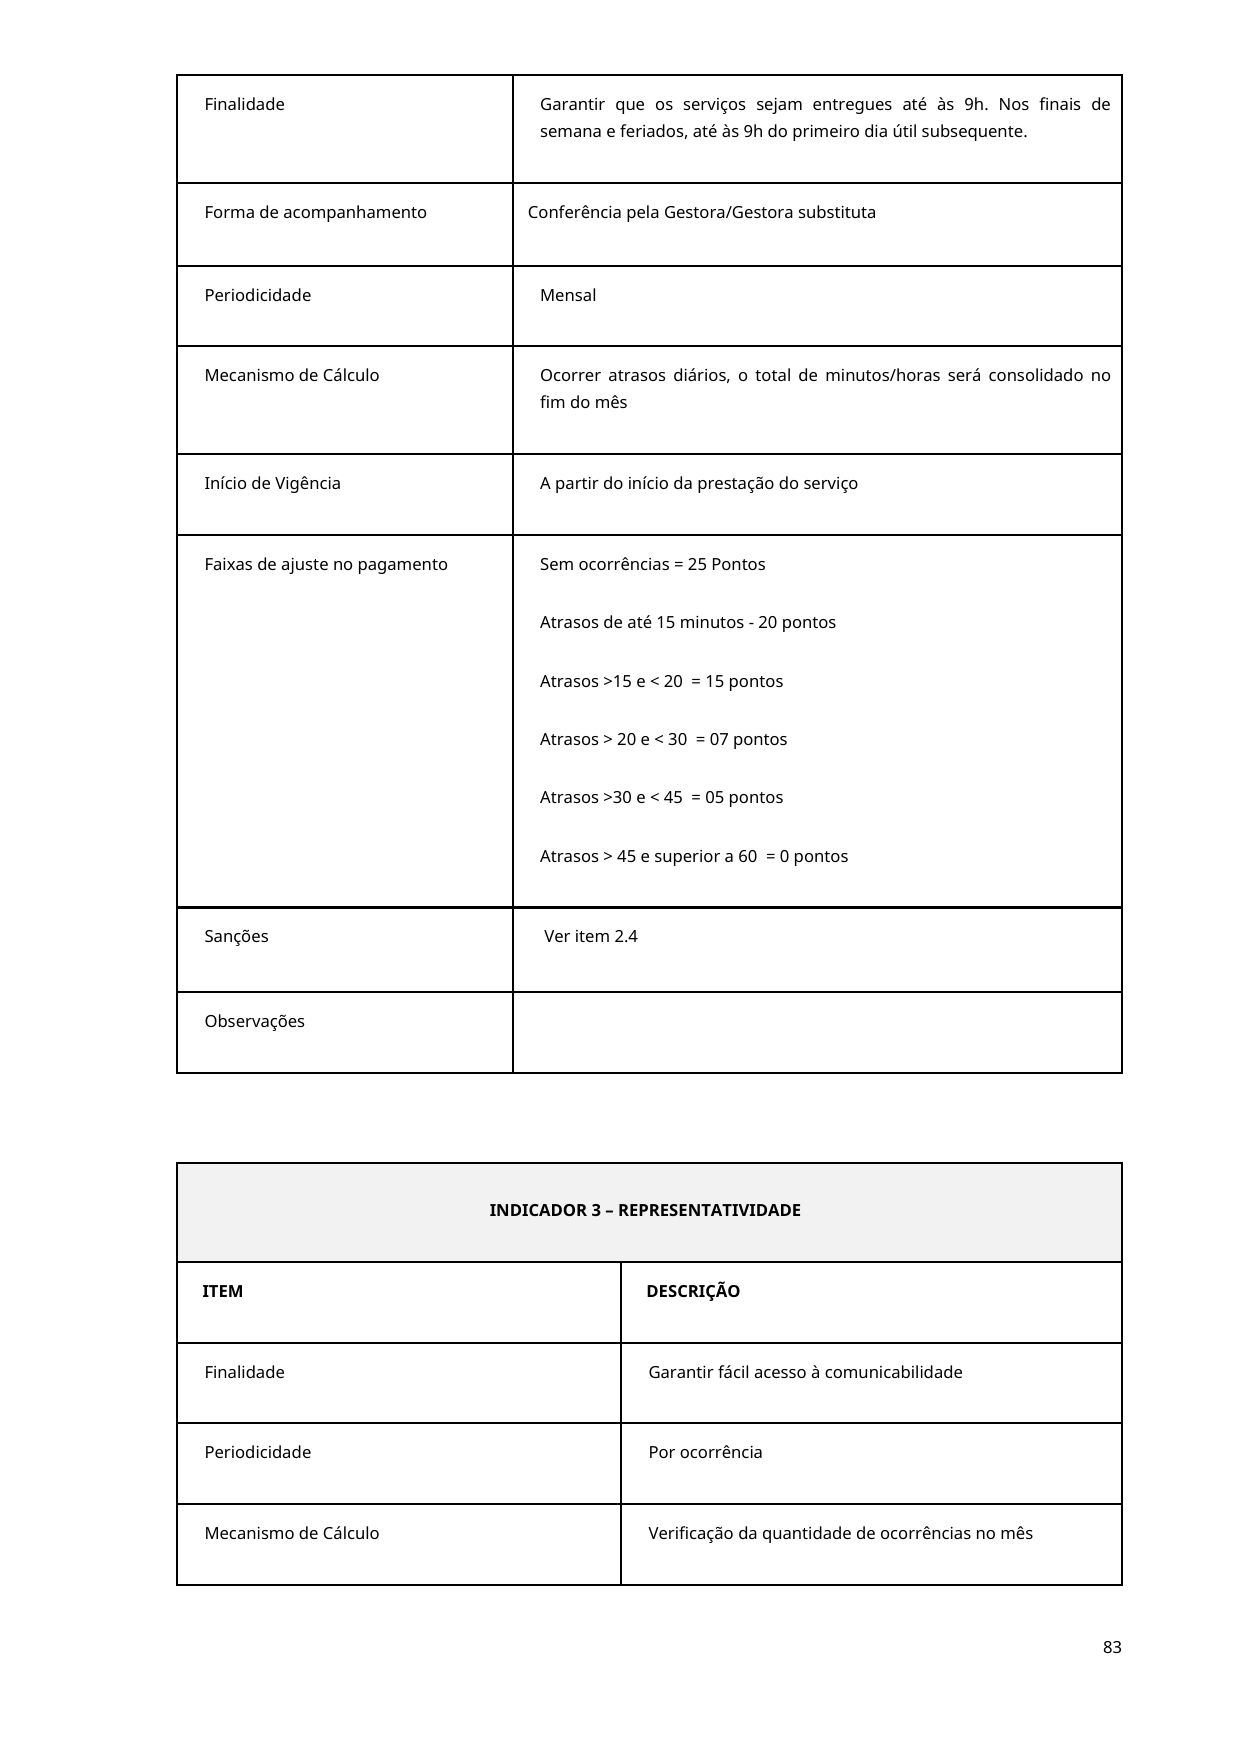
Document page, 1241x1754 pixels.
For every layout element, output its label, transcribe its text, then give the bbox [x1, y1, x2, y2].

table_cell Periodicidade [178, 1424, 620, 1503]
table_cell Faixas de ajuste no pagamento [178, 536, 512, 906]
table_cell Ocorrer atrasos diários, o total de minutos/horas será consolidado no fim do mês [514, 347, 1121, 453]
table_cell Por ocorrência [622, 1424, 1121, 1503]
table_cell DESCRIÇÃO [622, 1263, 1121, 1342]
table_cell [514, 993, 1121, 1072]
table_cell Início de Vigência [178, 455, 512, 533]
table_cell Sem ocorrências = 25 Pontos Atrasos de até 15 minutos - 20 pontos Atrasos >15 e < 20 = 15 pontos Atrasos > 20 e < 30 = 07 pontos Atrasos >30 e < 45 = 05 pontos Atrasos > 45 e superior a 60 = 0 pontos [514, 536, 1121, 906]
table_cell Finalidade [178, 76, 512, 182]
table_cell ITEM [178, 1263, 620, 1342]
table_cell Sanções [178, 909, 512, 991]
table_cell Finalidade [178, 1344, 620, 1422]
table_cell Periodicidade [178, 267, 512, 345]
table_cell Garantir que os serviços sejam entregues até às 9h. Nos finais de semana e feriados, até às 9h do primeiro dia útil subsequente. [514, 76, 1121, 182]
table_cell Mecanismo de Cálculo [178, 347, 512, 453]
table_cell Garantir fácil acesso à comunicabilidade [622, 1344, 1121, 1422]
table_cell Conferência pela Gestora/Gestora substituta [514, 184, 1121, 264]
table_cell Ver item 2.4 [514, 909, 1121, 991]
table_cell Verificação da quantidade de ocorrências no mês [622, 1505, 1121, 1583]
table_header INDICADOR 3 – REPRESENTATIVIDADE [178, 1164, 1121, 1261]
table_cell A partir do início da prestação do serviço [514, 455, 1121, 533]
table_cell Mensal [514, 267, 1121, 345]
table_cell Observações [178, 993, 512, 1072]
table_cell Forma de acompanhamento [178, 184, 512, 264]
table_cell Mecanismo de Cálculo [178, 1505, 620, 1583]
